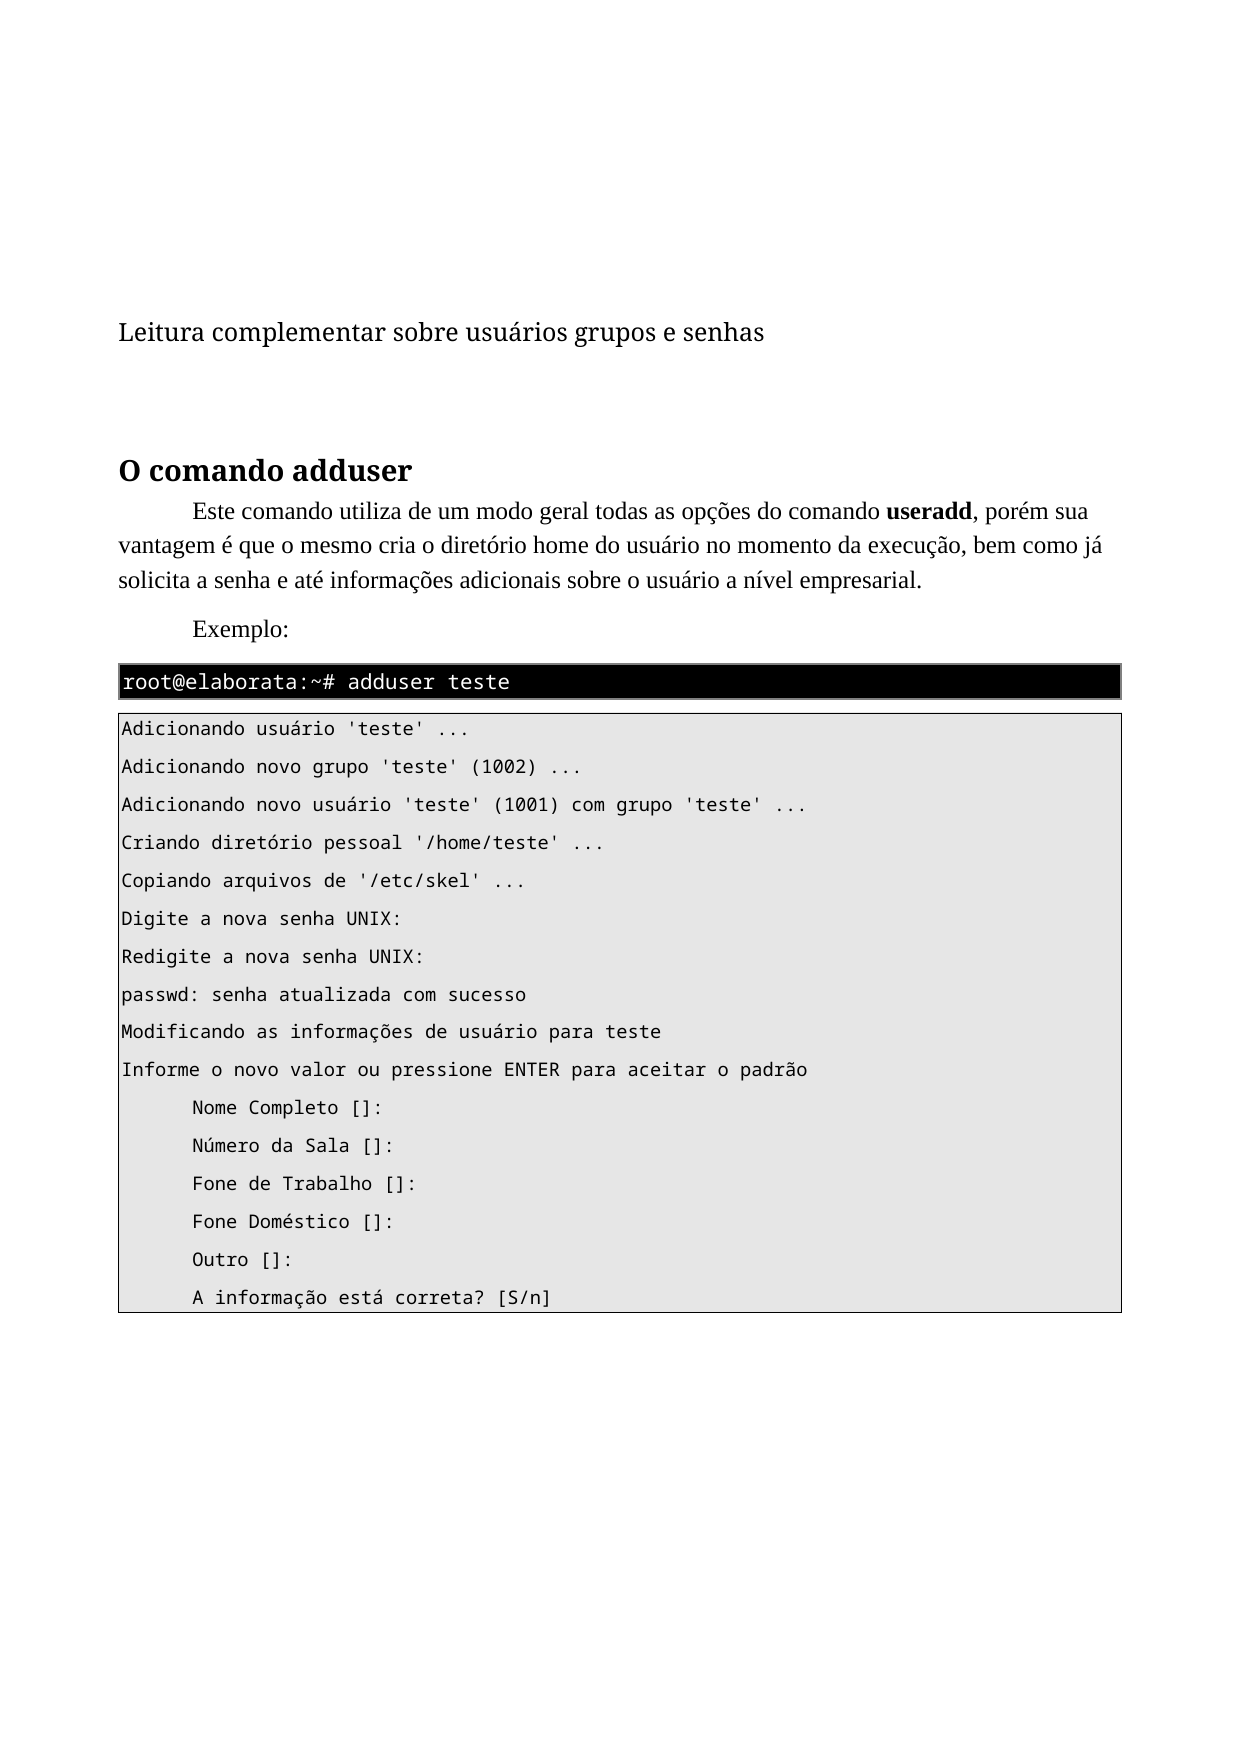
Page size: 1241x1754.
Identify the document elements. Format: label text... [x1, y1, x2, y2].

text passwd: senha atualizada com sucesso [119, 978, 1121, 1006]
text root@elaborata:~# adduser teste [120, 665, 1120, 698]
text Fone de Trabalho []: [119, 1167, 1121, 1196]
text Número da Sala []: [119, 1129, 1121, 1158]
text Exemplo: [118, 614, 1122, 643]
text Adicionando usuário 'teste' ... [119, 714, 1121, 741]
text Fone Doméstico []: [119, 1205, 1121, 1234]
text Nome Completo []: [119, 1092, 1121, 1120]
text Digite a nova senha UNIX: [119, 902, 1121, 931]
text A informação está correta? [S/n] [119, 1281, 1121, 1312]
text Leitura complementar sobre usuários grupos e senhas [118, 314, 1122, 348]
text Redigite a nova senha UNIX: [119, 940, 1121, 968]
text Modificando as informações de usuário para teste [119, 1016, 1121, 1044]
text Este comando utiliza de um modo geral todas as opções do comando useradd, porém sua vantagem é que o mesmo cria o diretório home do usuário no momento da execução, bem como já solicita a senha e até informações adicionais sobre o usuário a nível empresarial. [118, 496, 1122, 594]
text Outro []: [119, 1243, 1121, 1272]
text Adicionando novo grupo 'teste' (1002) ... [119, 750, 1121, 779]
text Copiando arquivos de '/etc/skel' ... [119, 864, 1121, 893]
text Criando diretório pessoal '/home/teste' ... [119, 826, 1121, 855]
text Informe o novo valor ou pressione ENTER para aceitar o padrão [119, 1054, 1121, 1082]
text Adicionando novo usuário 'teste' (1001) com grupo 'teste' ... [119, 788, 1121, 817]
subtitle O comando adduser [118, 450, 1122, 490]
